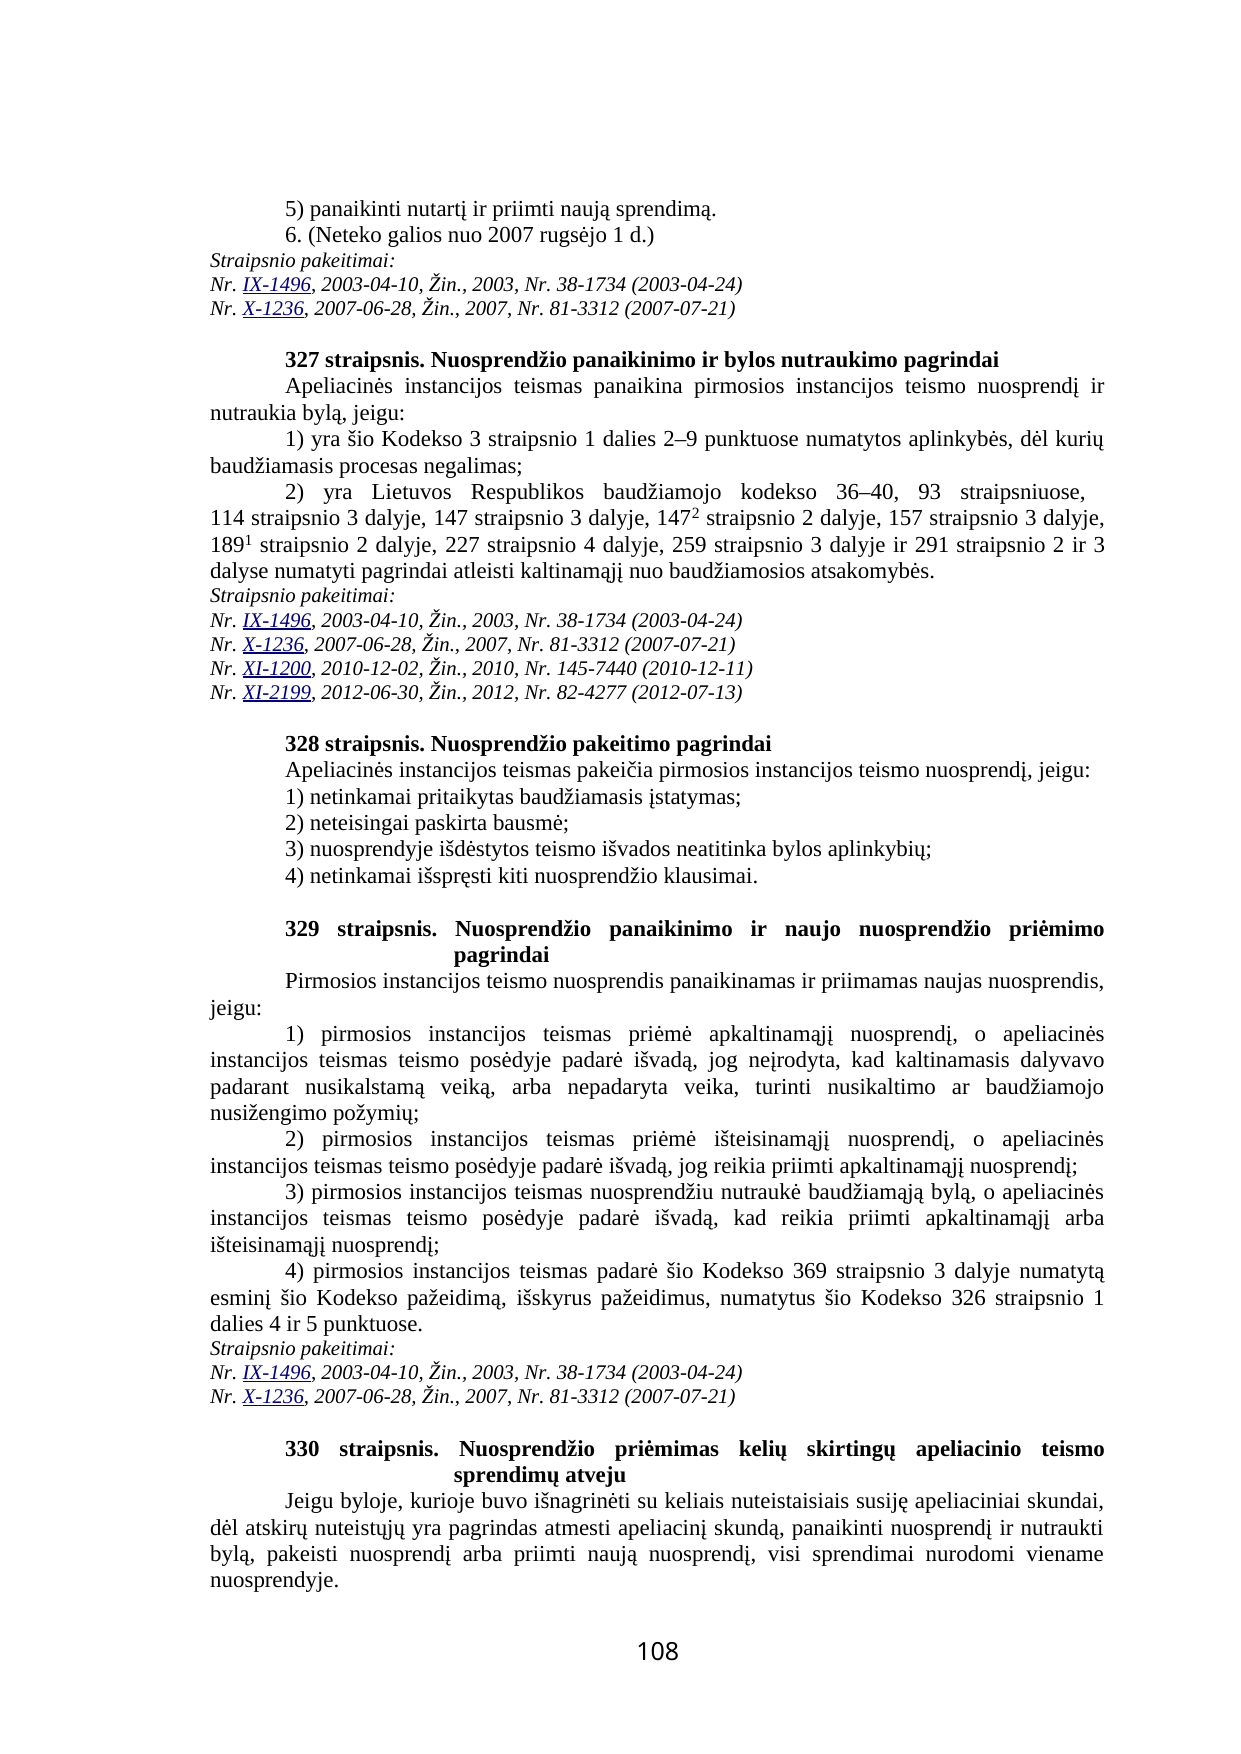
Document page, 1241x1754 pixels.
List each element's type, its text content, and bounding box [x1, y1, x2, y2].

text 4) netinkamai išspręsti kiti nuosprendžio klausimai. [210, 862, 1106, 888]
text 329 straipsnis. Nuosprendžio panaikinimo ir naujo nuosprendžio priėmimo pagrindai [285, 914, 1106, 967]
text Nr. XI-1200, 2010-12-02, Žin., 2010, Nr. 145-7440 (2010-12-11) [210, 656, 1106, 680]
text Straipsnio pakeitimai: [210, 248, 1106, 272]
text Jeigu byloje, kurioje buvo išnagrinėti su keliais nuteistaisiais susiję apeliaciniai skundai, dėl atskirų nuteistųjų yra pagrindas atmesti apeliacinį skundą, panaikinti nuosprendį ir nutraukti bylą, pakeisti nuosprendį arba priimti naują nuosprendį, visi sprendimai nurodomi viename nuosprendyje. [210, 1487, 1106, 1593]
text Straipsnio pakeitimai: [210, 1336, 1106, 1360]
text 3) nuosprendyje išdėstytos teismo išvados neatitinka bylos aplinkybių; [210, 836, 1106, 862]
text Apeliacinės instancijos teismas pakeičia pirmosios instancijos teismo nuosprendį, jeigu: [210, 756, 1106, 783]
text 6. (Neteko galios nuo 2007 rugsėjo 1 d.) [210, 221, 1106, 248]
text 327 straipsnis. Nuosprendžio panaikinimo ir bylos nutraukimo pagrindai [210, 346, 1106, 373]
text 328 straipsnis. Nuosprendžio pakeitimo pagrindai [210, 730, 1106, 756]
text Nr. IX-1496, 2003-04-10, Žin., 2003, Nr. 38-1734 (2003-04-24) [210, 1360, 1106, 1384]
text 2) pirmosios instancijos teismas priėmė išteisinamąjį nuosprendį, o apeliacinės instancijos teismas teismo posėdyje padarė išvadą, jog reikia priimti apkaltinamąjį nuosprendį; [210, 1125, 1106, 1178]
text Pirmosios instancijos teismo nuosprendis panaikinamas ir priimamas naujas nuosprendis, jeigu: [210, 967, 1106, 1020]
text Apeliacinės instancijos teismas panaikina pirmosios instancijos teismo nuosprendį ir nutraukia bylą, jeigu: [210, 373, 1106, 425]
text 1) netinkamai pritaikytas baudžiamasis įstatymas; [210, 783, 1106, 809]
text 5) panaikinti nutartį ir priimti naują sprendimą. [210, 195, 1106, 221]
text Nr. IX-1496, 2003-04-10, Žin., 2003, Nr. 38-1734 (2003-04-24) [210, 272, 1106, 296]
text 1) yra šio Kodekso 3 straipsnio 1 dalies 2–9 punktuose numatytos aplinkybės, dėl kurių baudžiamasis procesas negalimas; [210, 425, 1106, 478]
text Nr. X-1236, 2007-06-28, Žin., 2007, Nr. 81-3312 (2007-07-21) [210, 296, 1106, 320]
text 1) pirmosios instancijos teismas priėmė apkaltinamąjį nuosprendį, o apeliacinės instancijos teismas teismo posėdyje padarė išvadą, jog neįrodyta, kad kaltinamasis dalyvavo padarant nusikalstamą veiką, arba nepadaryta veika, turinti nusikaltimo ar baudžiamojo nusižengimo požymių; [210, 1020, 1106, 1125]
text Nr. XI-2199, 2012-06-30, Žin., 2012, Nr. 82-4277 (2012-07-13) [210, 680, 1106, 704]
text Nr. X-1236, 2007-06-28, Žin., 2007, Nr. 81-3312 (2007-07-21) [210, 632, 1106, 656]
text 2) yra Lietuvos Respublikos baudžiamojo kodekso 36–40, 93 straipsniuose, 114 straipsnio 3 dalyje, 147 straipsnio 3 dalyje, 1472 straipsnio 2 dalyje, 157 straipsnio 3 dalyje, 1891 straipsnio 2 dalyje, 227 straipsnio 4 dalyje, 259 straipsnio 3 dalyje ir 291 straipsnio 2 ir 3 dalyse numatyti pagrindai atleisti kaltinamąjį nuo baudžiamosios atsakomybės. [210, 478, 1106, 583]
text 4) pirmosios instancijos teismas padarė šio Kodekso 369 straipsnio 3 dalyje numatytą esminį šio Kodekso pažeidimą, išskyrus pažeidimus, numatytus šio Kodekso 326 straipsnio 1 dalies 4 ir 5 punktuose. [210, 1257, 1106, 1336]
text Straipsnio pakeitimai: [210, 583, 1106, 607]
text Nr. X-1236, 2007-06-28, Žin., 2007, Nr. 81-3312 (2007-07-21) [210, 1384, 1106, 1408]
text Nr. IX-1496, 2003-04-10, Žin., 2003, Nr. 38-1734 (2003-04-24) [210, 607, 1106, 632]
text 330 straipsnis. Nuosprendžio priėmimas kelių skirtingų apeliacinio teismo sprendimų atveju [285, 1435, 1106, 1487]
text 3) pirmosios instancijos teismas nuosprendžiu nutraukė baudžiamąją bylą, o apeliacinės instancijos teismas teismo posėdyje padarė išvadą, kad reikia priimti apkaltinamąjį arba išteisinamąjį nuosprendį; [210, 1178, 1106, 1257]
text 2) neteisingai paskirta bausmė; [210, 809, 1106, 836]
